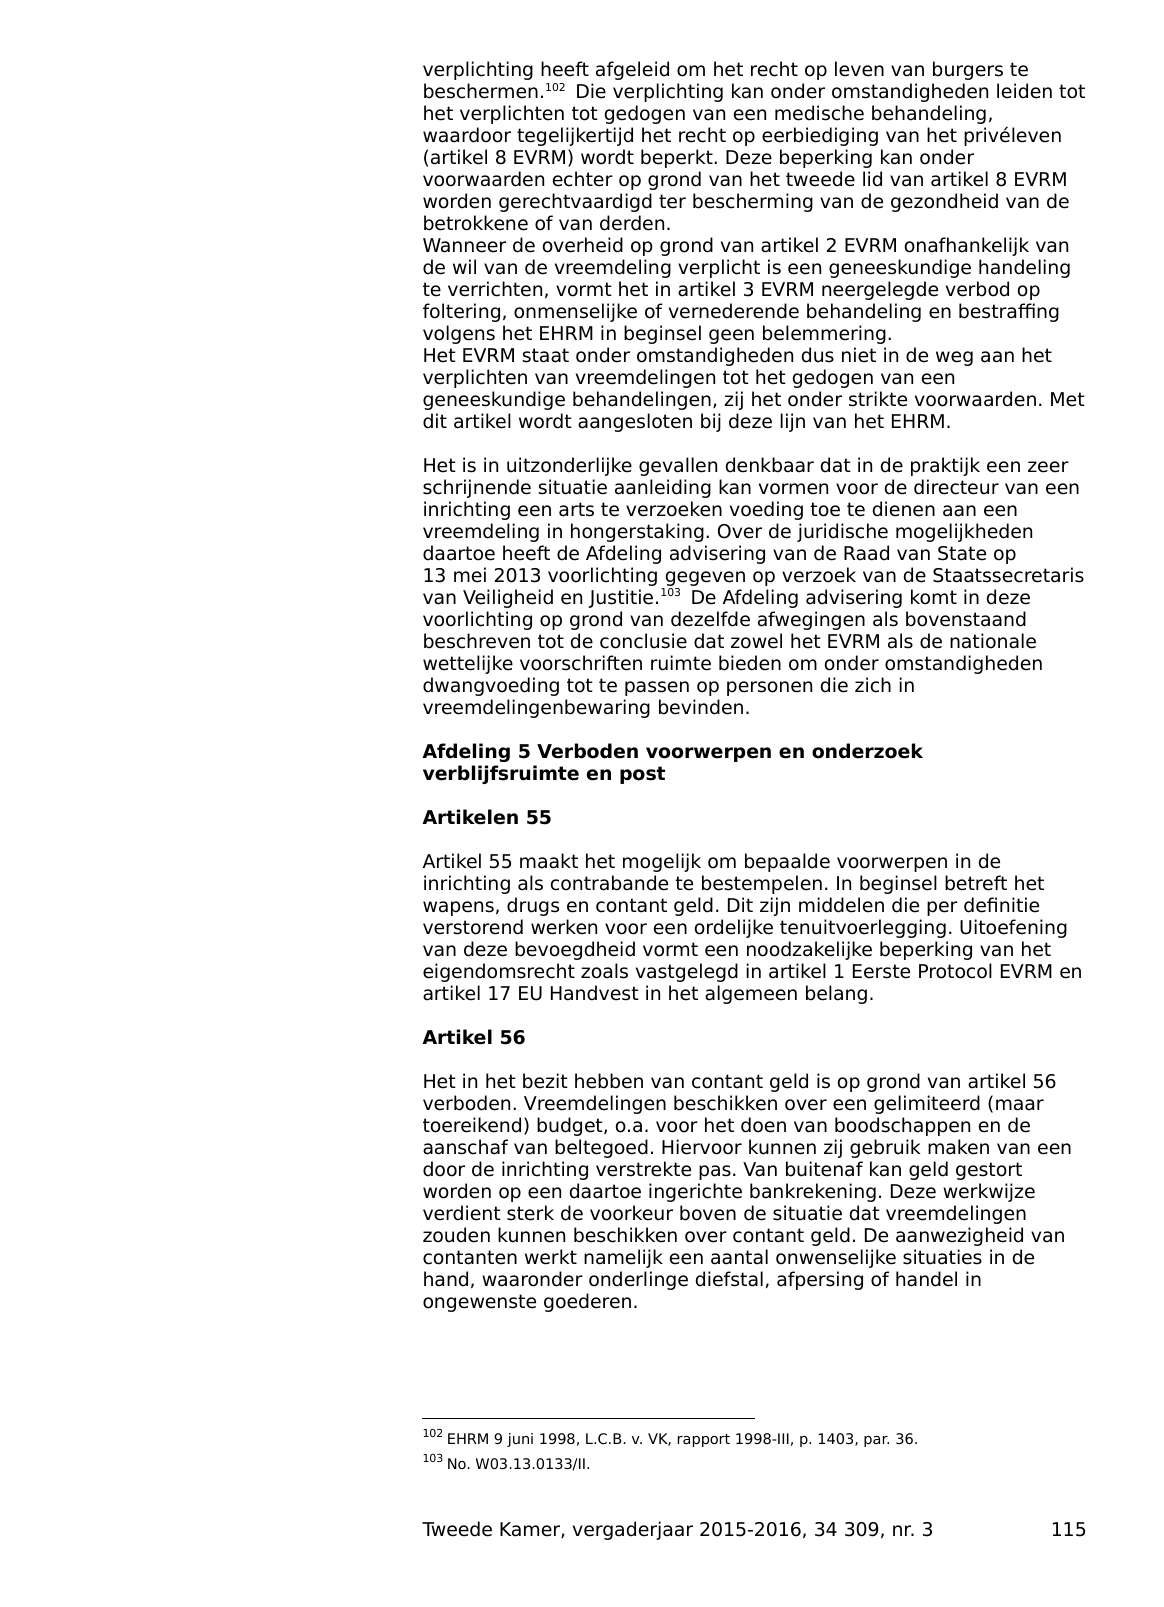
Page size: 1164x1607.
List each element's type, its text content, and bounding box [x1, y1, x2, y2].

text No. W03.13.0133/II. [422, 1452, 1087, 1474]
subtitle Artikelen 55 [422, 807, 1087, 829]
text Het EVRM staat onder omstandigheden dus niet in de weg aan het verplichten van vreemdelingen tot het gedogen van een geneeskundige behandelingen, zij het onder strikte voorwaarden. Met dit artikel wordt aangesloten bij deze lijn van het EHRM. [422, 345, 1087, 433]
text EHRM 9 juni 1998, L.C.B. v. VK, rapport 1998-III, p. 1403, par. 36. [422, 1427, 1087, 1449]
subtitle Afdeling 5 Verboden voorwerpen en onderzoek verblijfsruimte en post [422, 741, 1087, 785]
text Het in het bezit hebben van contant geld is op grond van artikel 56 verboden. Vreemdelingen beschikken over een gelimiteerd (maar toereikend) budget, o.a. voor het doen van boodschappen en de aanschaf van beltegoed. Hiervoor kunnen zij gebruik maken van een door de inrichting verstrekte pas. Van buitenaf kan geld gestort worden op een daartoe ingerichte bankrekening. Deze werkwijze verdient sterk de voorkeur boven de situatie dat vreemdelingen zouden kunnen beschikken over contant geld. De aanwezigheid van contanten werkt namelijk een aantal onwenselijke situaties in de hand, waaronder onderlinge diefstal, afpersing of handel in ongewenste goederen. [422, 1071, 1087, 1313]
text Het is in uitzonderlijke gevallen denkbaar dat in de praktijk een zeer schrijnende situatie aanleiding kan vormen voor de directeur van een inrichting een arts te verzoeken voeding toe te dienen aan een vreemdeling in hongerstaking. Over de juridische mogelijkheden daartoe heeft de Afdeling advisering van de Raad van State op 13 mei 2013 voorlichting gegeven op verzoek van de Staatssecretaris van Veiligheid en Justitie. De Afdeling advisering komt in deze voorlichting op grond van dezelfde afwegingen als bovenstaand beschreven tot de conclusie dat zowel het EVRM als de nationale wettelijke voorschriften ruimte bieden om onder omstandigheden dwangvoeding tot te passen op personen die zich in vreemdelingenbewaring bevinden. [422, 455, 1087, 719]
text Artikel 55 maakt het mogelijk om bepaalde voorwerpen in de inrichting als contrabande te bestempelen. In beginsel betreft het wapens, drugs en contant geld. Dit zijn middelen die per definitie verstorend werken voor een ordelijke tenuitvoerlegging. Uitoefening van deze bevoegdheid vormt een noodzakelijke beperking van het eigendomsrecht zoals vastgelegd in artikel 1 Eerste Protocol EVRM en artikel 17 EU Handvest in het algemeen belang. [422, 851, 1087, 1005]
text verplichting heeft afgeleid om het recht op leven van burgers te beschermen. Die verplichting kan onder omstandigheden leiden tot het verplichten tot gedogen van een medische behandeling, waardoor tegelijkertijd het recht op eerbiediging van het privéleven (artikel 8 EVRM) wordt beperkt. Deze beperking kan onder voorwaarden echter op grond van het tweede lid van artikel 8 EVRM worden gerechtvaardigd ter bescherming van de gezondheid van de betrokkene of van derden. [422, 59, 1087, 235]
text Wanneer de overheid op grond van artikel 2 EVRM onafhankelijk van de wil van de vreemdeling verplicht is een geneeskundige handeling te verrichten, vormt het in artikel 3 EVRM neergelegde verbod op foltering, onmenselijke of vernederende behandeling en bestraffing volgens het EHRM in beginsel geen belemmering. [422, 235, 1087, 345]
subtitle Artikel 56 [422, 1027, 1087, 1049]
